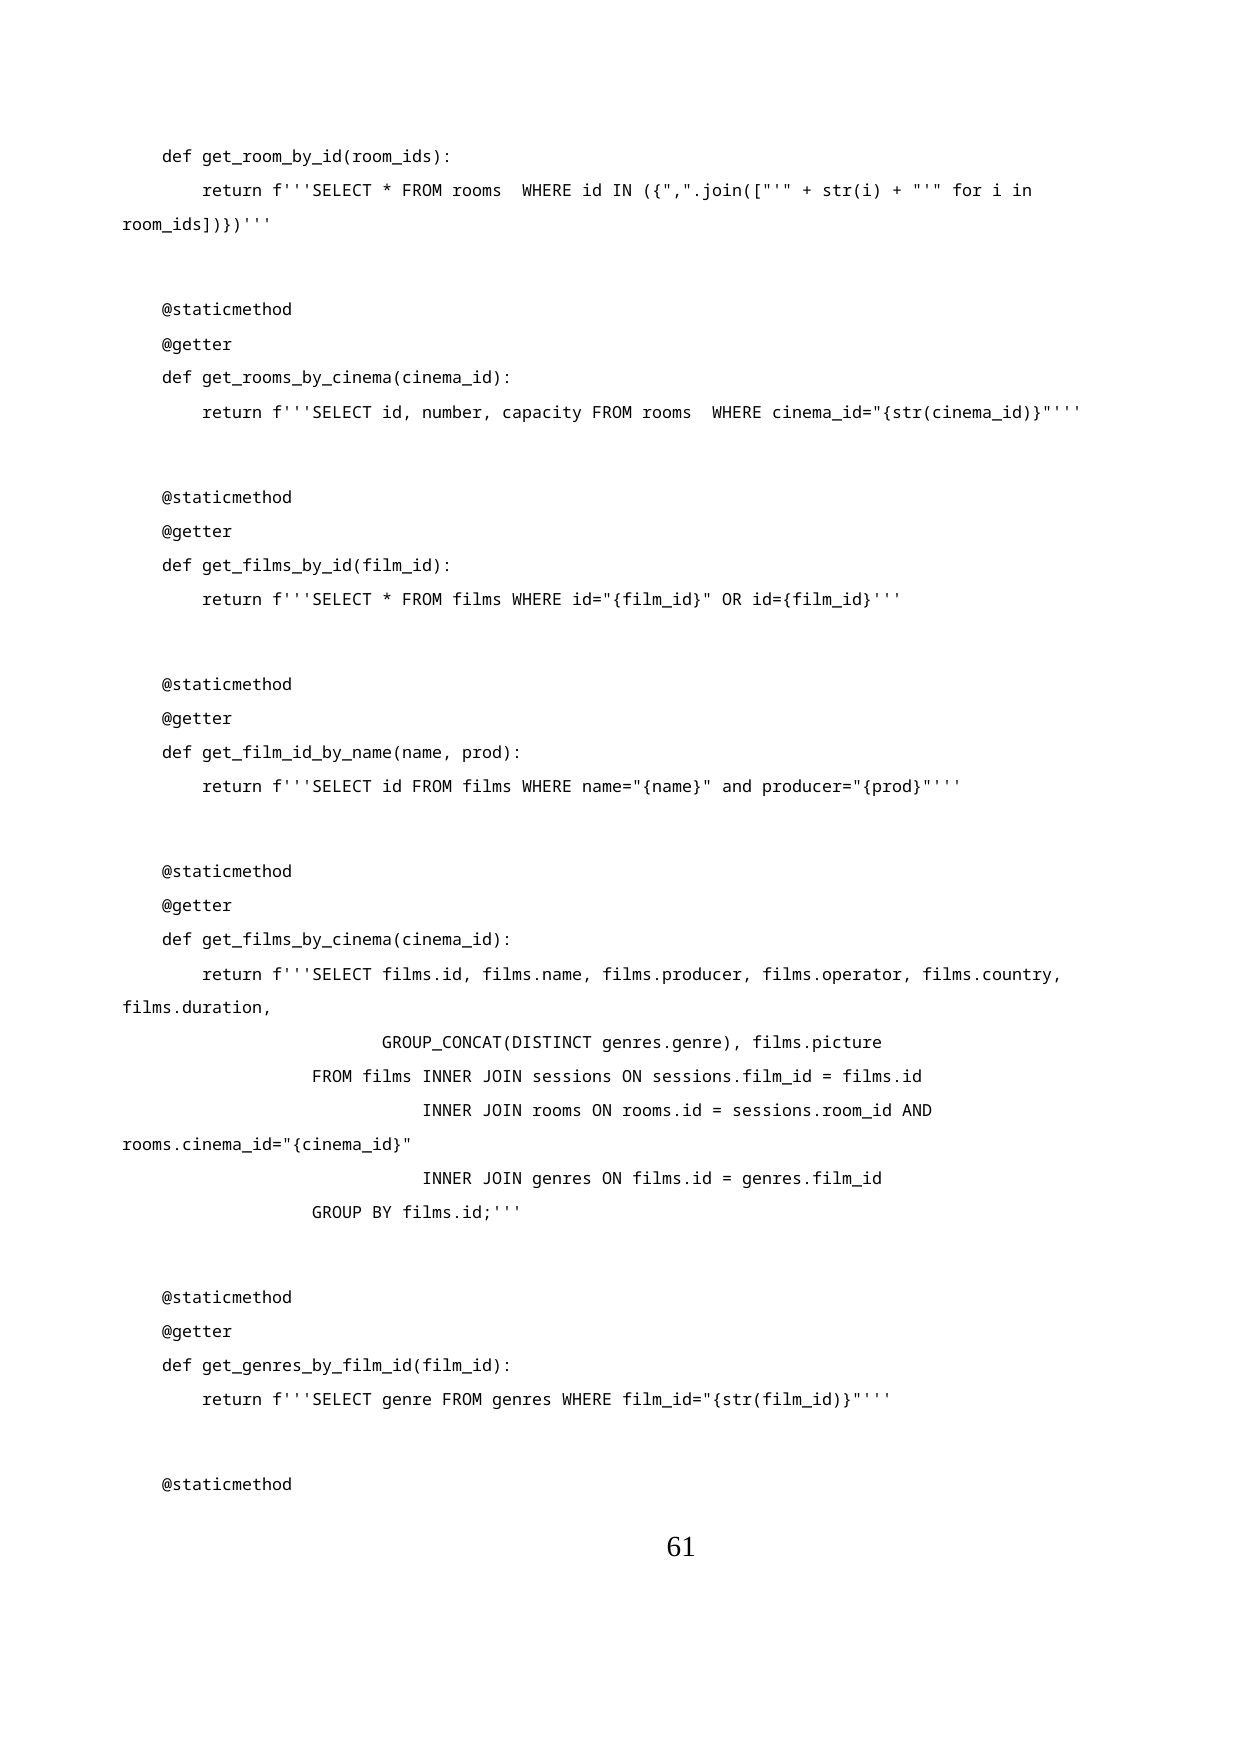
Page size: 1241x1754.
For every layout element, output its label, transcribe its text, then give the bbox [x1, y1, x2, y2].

text GROUP_CONCAT(DISTINCT genres.genre), films.picture [122, 1030, 1181, 1053]
text @staticmethod [122, 1286, 1181, 1308]
text @staticmethod [122, 860, 1181, 883]
text def get_films_by_id(film_id): [122, 553, 1181, 576]
text return f'''SELECT genre FROM genres WHERE film_id="{str(film_id)}"''' [122, 1388, 1181, 1411]
text def get_film_id_by_name(name, prod): [122, 741, 1181, 763]
text return f'''SELECT id FROM films WHERE name="{name}" and producer="{prod}"''' [122, 775, 1181, 797]
text INNER JOIN genres ON films.id = genres.film_id [122, 1166, 1181, 1189]
text return f'''SELECT id, number, capacity FROM rooms WHERE cinema_id="{str(cinema_id)}"''' [122, 400, 1181, 423]
text @getter [122, 1320, 1181, 1342]
text GROUP BY films.id;''' [122, 1201, 1181, 1223]
text INNER JOIN rooms ON rooms.id = sessions.room_id AND rooms.cinema_id="{cinema_id}" [122, 1098, 1181, 1155]
text def get_films_by_cinema(cinema_id): [122, 928, 1181, 951]
text def get_genres_by_film_id(film_id): [122, 1354, 1181, 1376]
text @staticmethod [122, 1473, 1181, 1496]
text FROM films INNER JOIN sessions ON sessions.film_id = films.id [122, 1064, 1181, 1087]
text return f'''SELECT films.id, films.name, films.producer, films.operator, films.country, films.duration, [122, 962, 1181, 1019]
text return f'''SELECT * FROM rooms WHERE id IN ({",".join(["'" + str(i) + "'" for i in room_ids])})''' [122, 179, 1181, 236]
text def get_rooms_by_cinema(cinema_id): [122, 366, 1181, 389]
text @getter [122, 707, 1181, 729]
text @staticmethod [122, 485, 1181, 508]
text @getter [122, 894, 1181, 917]
text @staticmethod [122, 298, 1181, 321]
text return f'''SELECT * FROM films WHERE id="{film_id}" OR id={film_id}''' [122, 587, 1181, 610]
text def get_room_by_id(room_ids): [122, 145, 1181, 167]
text @getter [122, 332, 1181, 355]
text @staticmethod [122, 673, 1181, 695]
text @getter [122, 519, 1181, 542]
